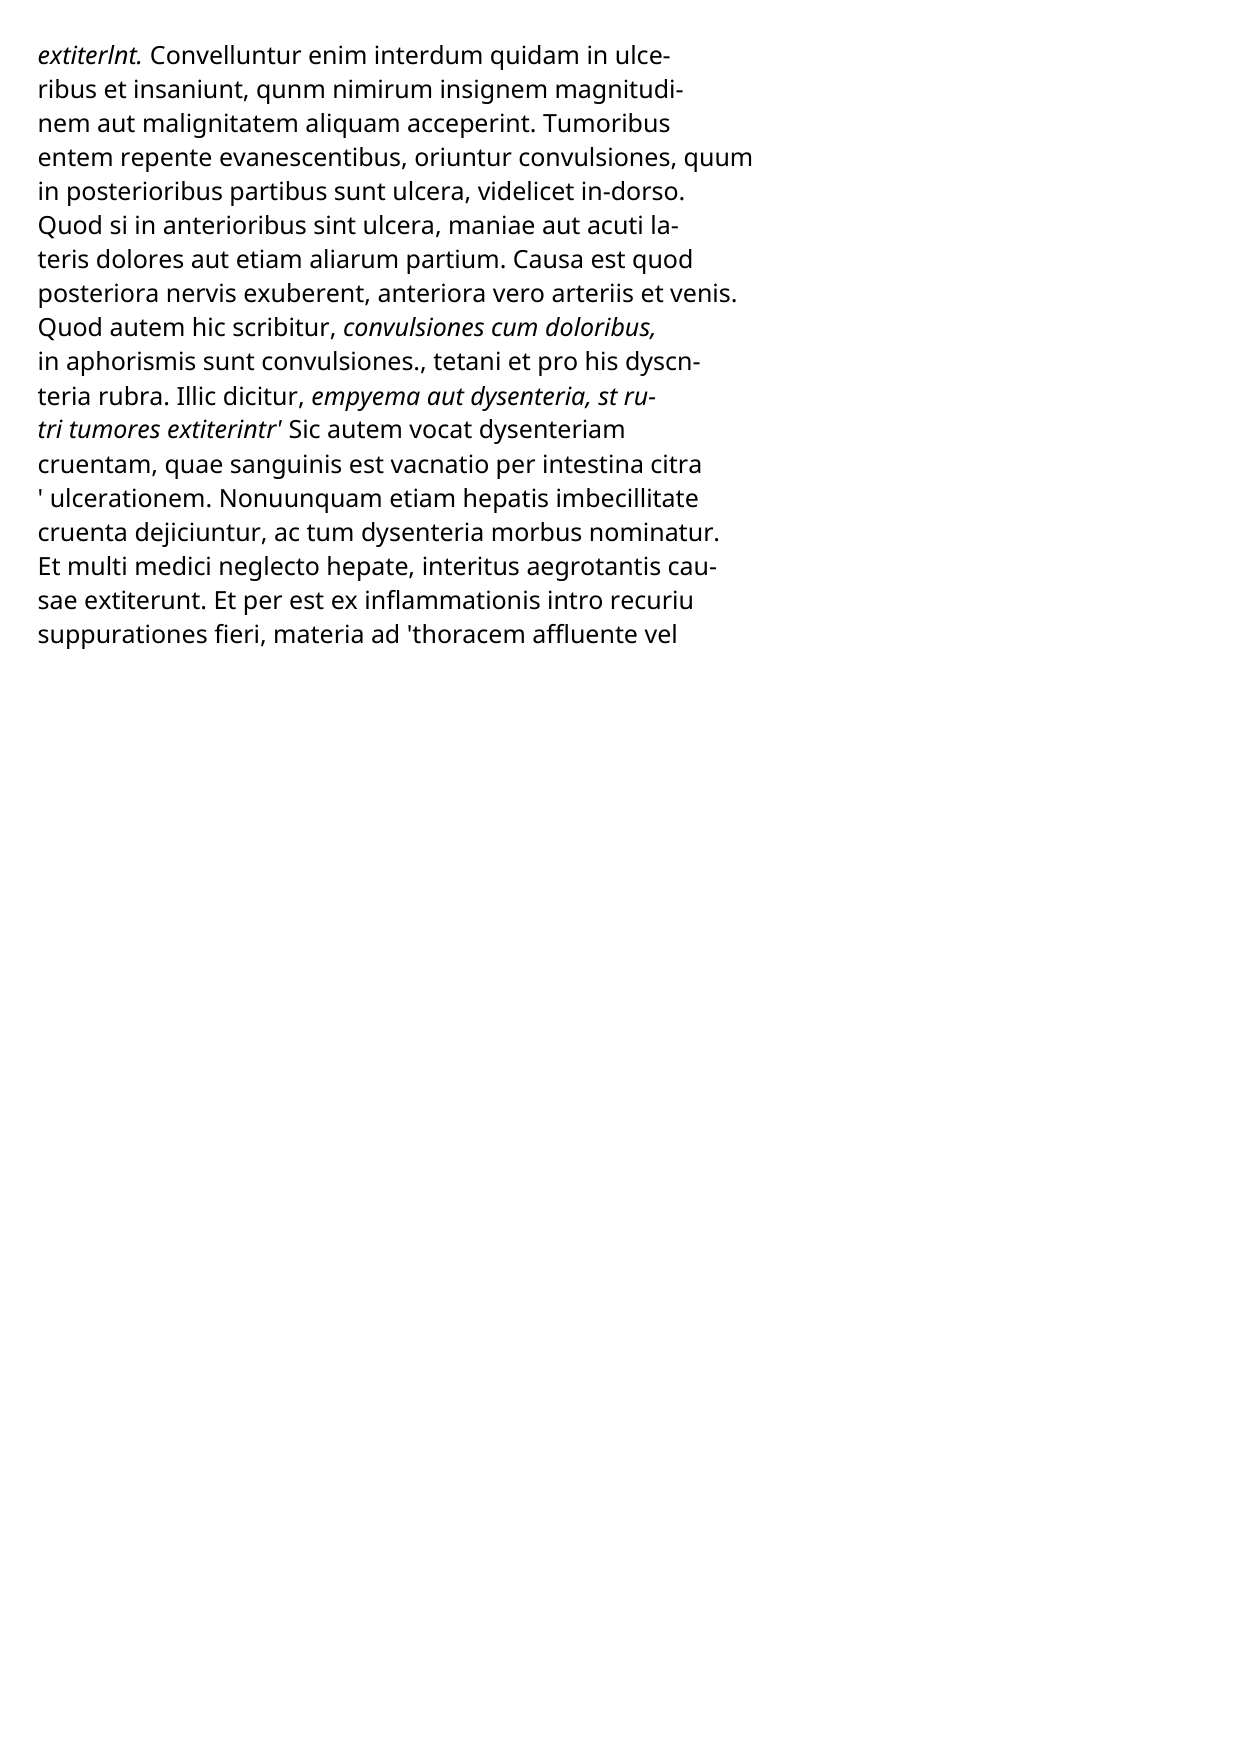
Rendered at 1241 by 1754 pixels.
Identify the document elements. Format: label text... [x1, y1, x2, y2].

text extiterlnt. Convelluntur enim interdum quidam in ulce- ribus et insaniunt, qunm nimirum insignem magnitudi- nem aut malignitatem aliquam acceperint. Tumoribus entem repente evanescentibus, oriuntur convulsiones, quum in posterioribus partibus sunt ulcera, videlicet in-dorso. Quod si in anterioribus sint ulcera, maniae aut acuti la- teris dolores aut etiam aliarum partium. Causa est quod posteriora nervis exuberent, anteriora vero arteriis et venis. Quod autem hic scribitur, convulsiones cum doloribus, in aphorismis sunt convulsiones., tetani et pro his dyscn- teria rubra. Illic dicitur, empyema aut dysenteria, st ru- tri tumores extiterintr' Sic autem vocat dysenteriam cruentam, quae sanguinis est vacnatio per intestina citra ' ulcerationem. Nonuunquam etiam hepatis imbecillitate cruenta dejiciuntur, ac tum dysenteria morbus nominatur. Et multi medici neglecto hepate, interitus aegrotantis cau- sae extiterunt. Et per est ex inflammationis intro recuriu suppurationes fieri, materia ad 'thoracem affluente vel [37, 37, 1203, 651]
